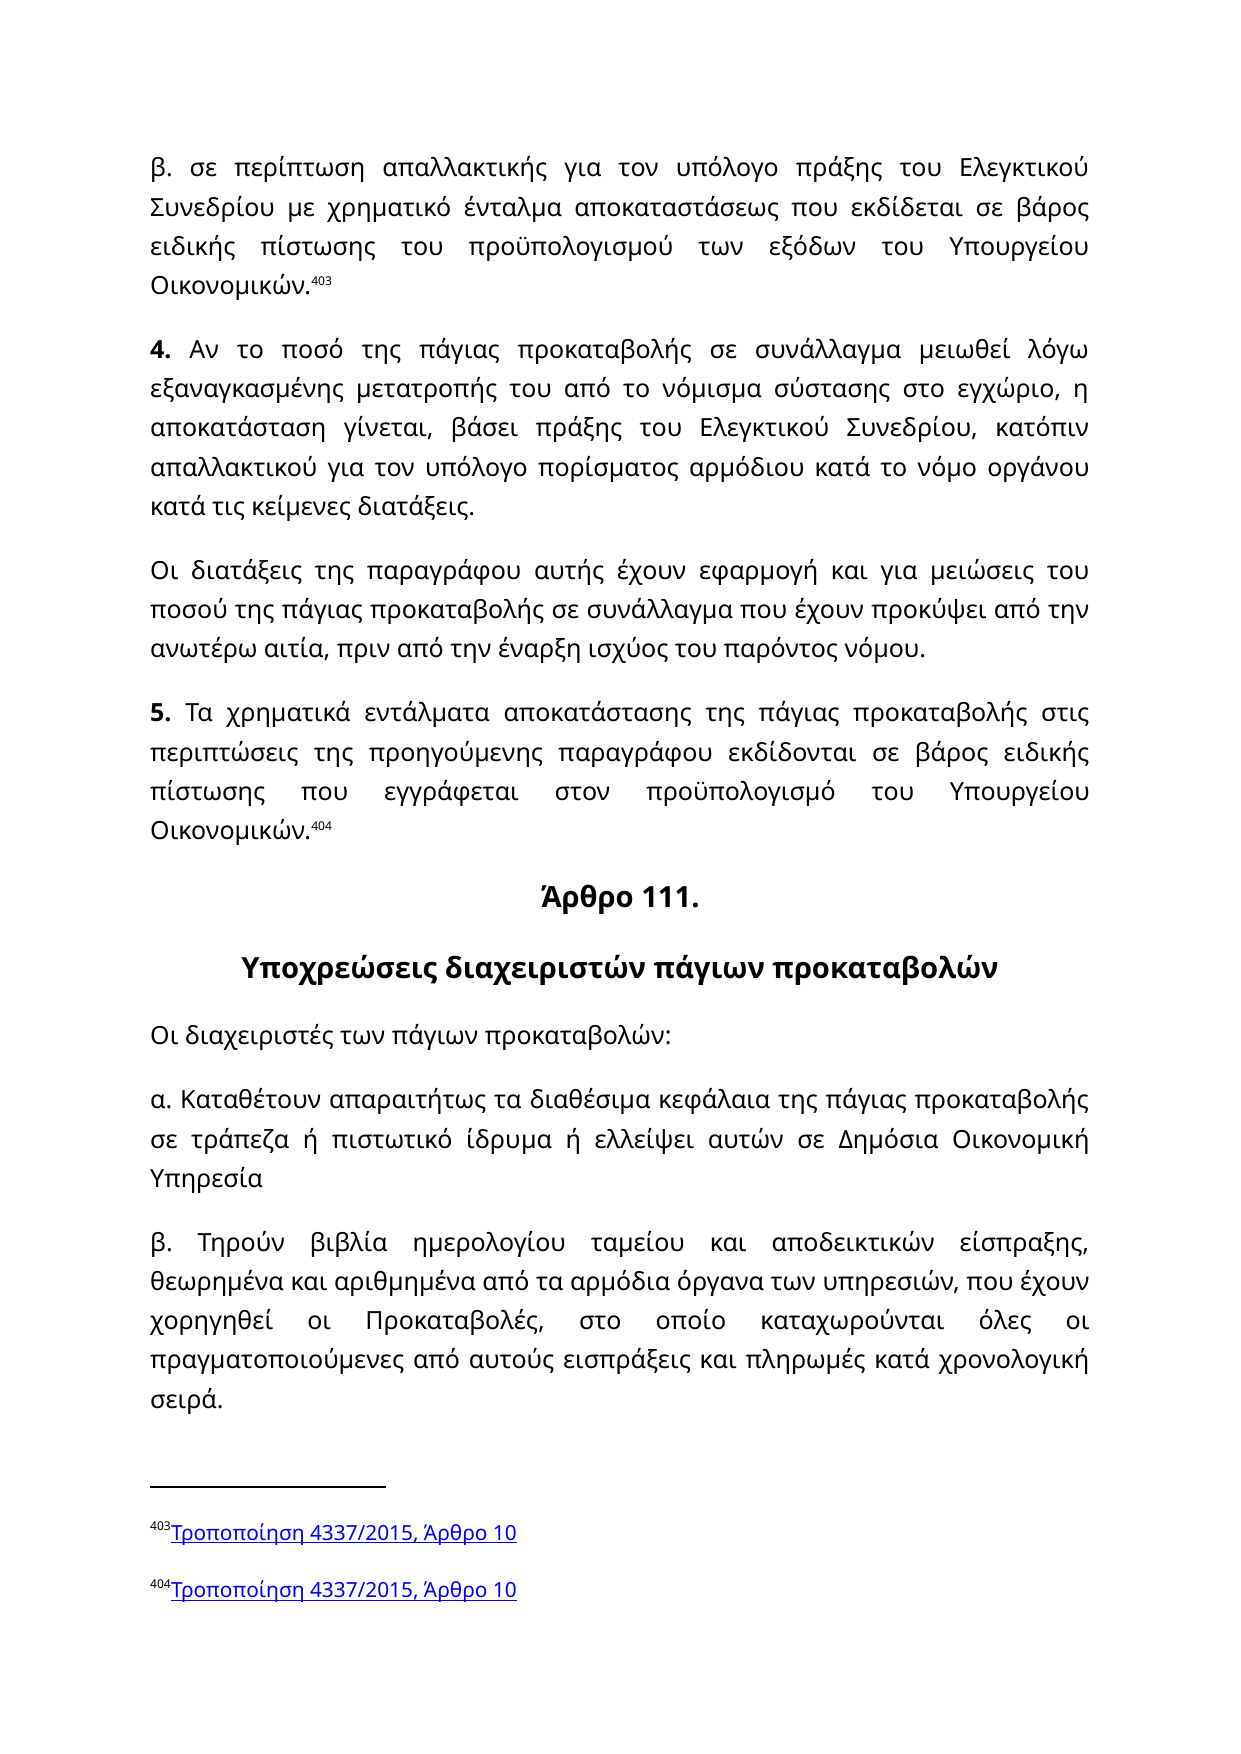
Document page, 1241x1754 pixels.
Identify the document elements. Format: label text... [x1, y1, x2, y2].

text Οι διαχειριστές των πάγιων προκαταβολών: [150, 1018, 1090, 1052]
text β. Τηρούν βιβλία ημερολογίου ταμείου και αποδεικτικών είσπραξης, θεωρημένα και αριθμημένα από τα αρμόδια όργανα των υπηρεσιών, που έχουν χορηγηθεί οι Προκαταβολές, στο οποίο καταχωρούνται όλες οι πραγματοποιούμενες από αυτούς εισπράξεις και πληρωμές κατά χρονολογική σειρά. [150, 1224, 1090, 1415]
text 4. Αν το ποσό της πάγιας προκαταβολής σε συνάλλαγμα μειωθεί λόγω εξαναγκασμένης μετατροπής του από το νόμισμα σύστασης στο εγχώριο, η αποκατάσταση γίνεται, βάσει πράξης του Ελεγκτικού Συνεδρίου, κατόπιν απαλλακτικού για τον υπόλογο πορίσματος αρμόδιου κατά το νόμο οργάνου κατά τις κείμενες διατάξεις. [150, 332, 1090, 522]
subtitle Υποχρεώσεις διαχειριστών πάγιων προκαταβολών [150, 947, 1090, 987]
text β. σε περίπτωση απαλλακτικής για τον υπόλογο πράξης του Ελεγκτικού Συνεδρίου με χρηματικό ένταλμα αποκαταστάσεως που εκδίδεται σε βάρος ειδικής πίστωσης του προϋπολογισμού των εξόδων του Υπουργείου Οικονομικών. [150, 150, 1090, 302]
text Οι διατάξεις της παραγράφου αυτής έχουν εφαρμογή και για μειώσεις του ποσού της πάγιας προκαταβολής σε συνάλλαγμα που έχουν προκύψει από την ανωτέρω αιτία, πριν από την έναρξη ισχύος του παρόντος νόμου. [150, 552, 1090, 665]
text Τροποποίηση 4337/2015, Άρθρο 10 [150, 1518, 1090, 1546]
subtitle Άρθρο 111. [150, 877, 1090, 916]
text Τροποποίηση 4337/2015, Άρθρο 10 [150, 1576, 1090, 1604]
text 5. Τα χρηματικά εντάλματα αποκατάστασης της πάγιας προκαταβολής στις περιπτώσεις της προηγούμενης παραγράφου εκδίδονται σε βάρος ειδικής πίστωσης που εγγράφεται στον προϋπολογισμό του Υπουργείου Οικονομικών. [150, 695, 1090, 847]
text α. Καταθέτουν απαραιτήτως τα διαθέσιμα κεφάλαια της πάγιας προκαταβολής σε τράπεζα ή πιστωτικό ίδρυ­μα ή ελλείψει αυτών σε Δημόσια Οικονομική Υπηρεσία [150, 1082, 1090, 1194]
